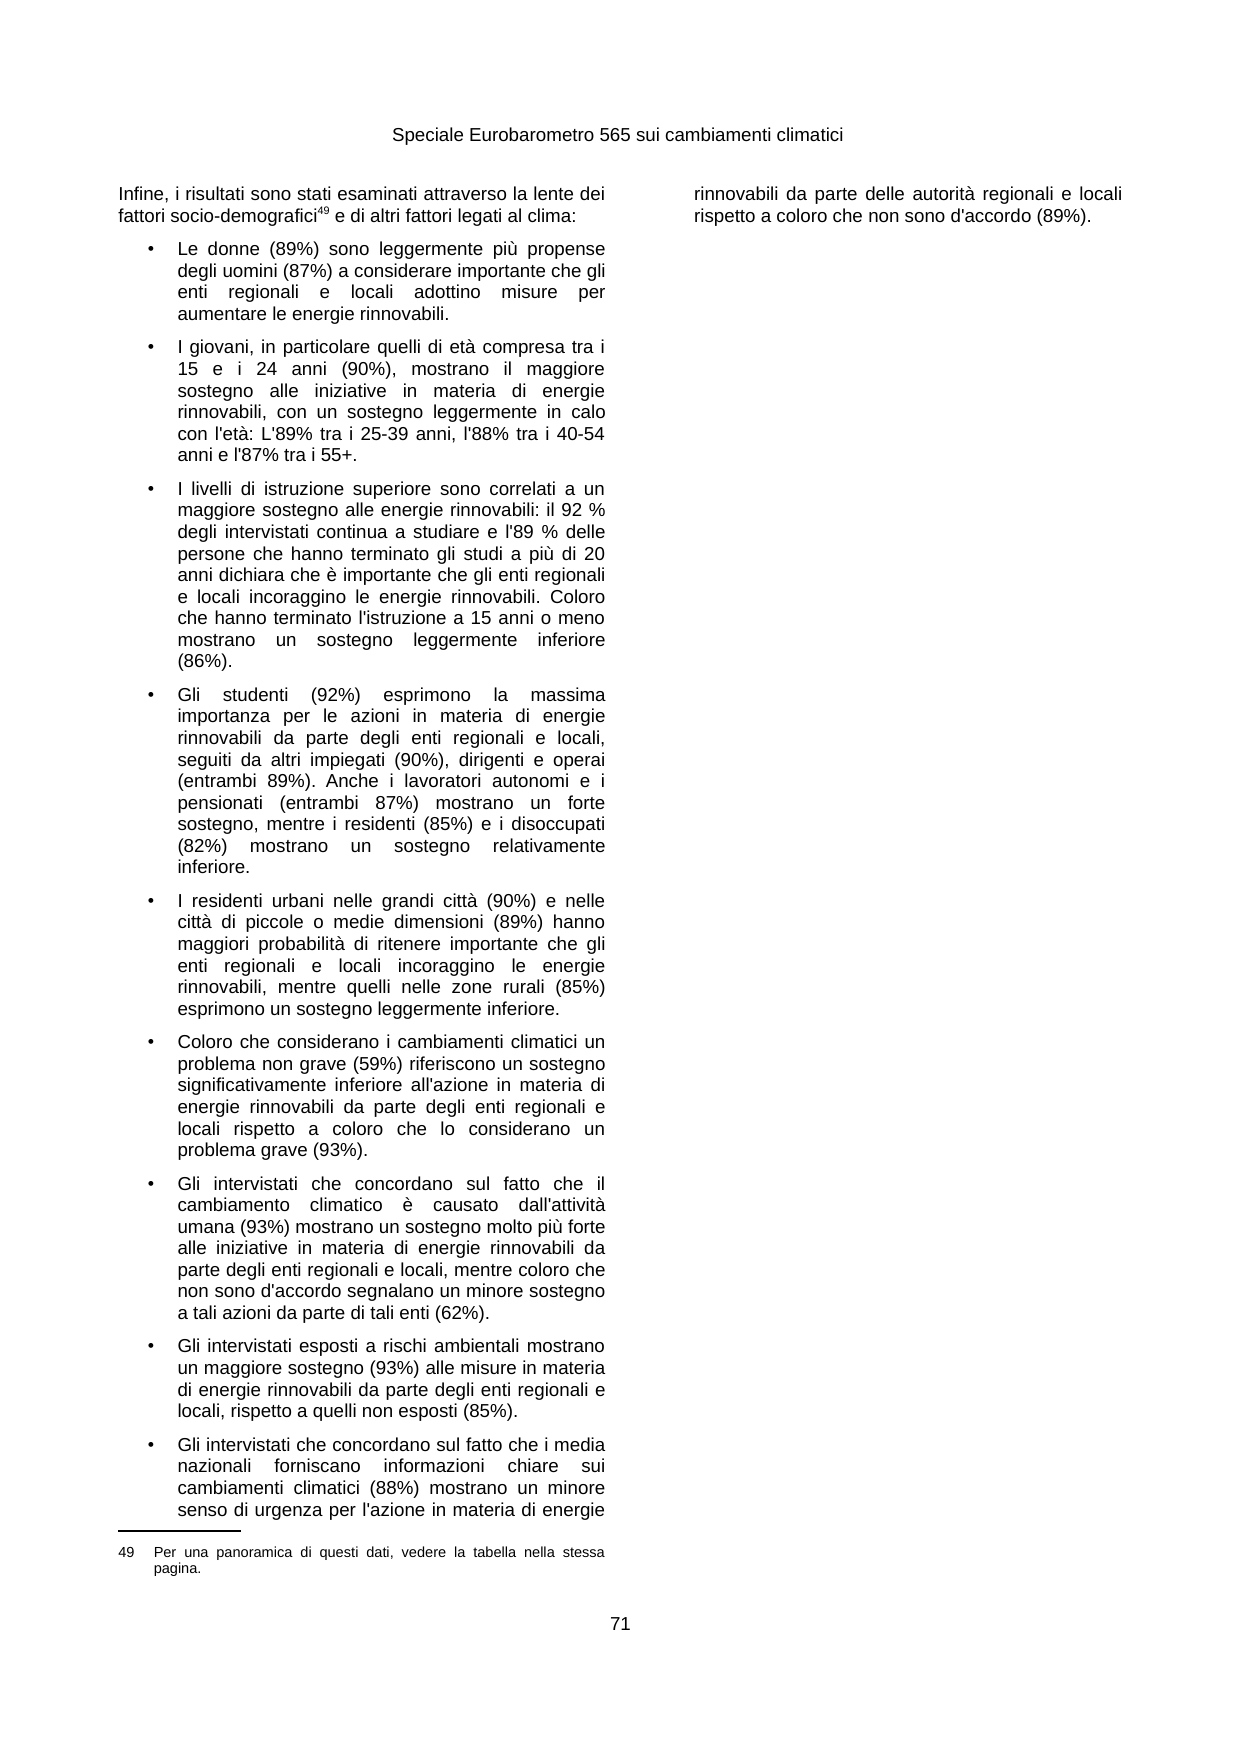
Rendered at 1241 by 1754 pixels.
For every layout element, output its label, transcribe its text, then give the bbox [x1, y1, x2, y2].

list I residenti urbani nelle grandi città (90%) e nelle città di piccole o medie dimensioni (89%) hanno maggiori probabilità di ritenere importante che gli enti regionali e locali incoraggino le energie rinnovabili, mentre quelli nelle zone rurali (85%) esprimono un sostegno leggermente inferiore. [148, 890, 605, 1019]
list I giovani, in particolare quelli di età compresa tra i 15 e i 24 anni (90%), mostrano il maggiore sostegno alle iniziative in materia di energie rinnovabili, con un sostegno leggermente in calo con l'età: L'89% tra i 25-39 anni, l'88% tra i 40-54 anni e l'87% tra i 55+. [148, 336, 605, 466]
text Per una panoramica di questi dati, vedere la tabella nella stessa pagina. [118, 1543, 605, 1577]
list Gli intervistati che concordano sul fatto che il cambiamento climatico è causato dall'attività umana (93%) mostrano un sostegno molto più forte alle iniziative in materia di energie rinnovabili da parte degli enti regionali e locali, mentre coloro che non sono d'accordo segnalano un minore sostegno a tali azioni da parte di tali enti (62%). [148, 1172, 605, 1323]
list I livelli di istruzione superiore sono correlati a un maggiore sostegno alle energie rinnovabili: il 92 % degli intervistati continua a studiare e l'89 % delle persone che hanno terminato gli studi a più di 20 anni dichiara che è importante che gli enti regionali e locali incoraggino le energie rinnovabili. Coloro che hanno terminato l'istruzione a 15 anni o meno mostrano un sostegno leggermente inferiore (86%). [148, 478, 605, 672]
text Infine, i risultati sono stati esaminati attraverso la lente dei fattori socio-demografici e di altri fattori legati al clima: [118, 183, 605, 226]
list Gli intervistati che concordano sul fatto che i media nazionali forniscano informazioni chiare sui cambiamenti climatici (88%) mostrano un minore senso di urgenza per l'azione in materia di energie [148, 1433, 605, 1520]
list rinnovabili da parte delle autorità regionali e locali rispetto a coloro che non sono d'accordo (89%). [664, 183, 1122, 226]
list Gli intervistati esposti a rischi ambientali mostrano un maggiore sostegno (93%) alle misure in materia di energie rinnovabili da parte degli enti regionali e locali, rispetto a quelli non esposti (85%). [148, 1335, 605, 1422]
list Gli studenti (92%) esprimono la massima importanza per le azioni in materia di energie rinnovabili da parte degli enti regionali e locali, seguiti da altri impiegati (90%), dirigenti e operai (entrambi 89%). Anche i lavoratori autonomi e i pensionati (entrambi 87%) mostrano un forte sostegno, mentre i residenti (85%) e i disoccupati (82%) mostrano un sostegno relativamente inferiore. [148, 684, 605, 878]
list Coloro che considerano i cambiamenti climatici un problema non grave (59%) riferiscono un sostegno significativamente inferiore all'azione in materia di energie rinnovabili da parte degli enti regionali e locali rispetto a coloro che lo considerano un problema grave (93%). [148, 1031, 605, 1161]
list Le donne (89%) sono leggermente più propense degli uomini (87%) a considerare importante che gli enti regionali e locali adottino misure per aumentare le energie rinnovabili. [148, 238, 605, 324]
